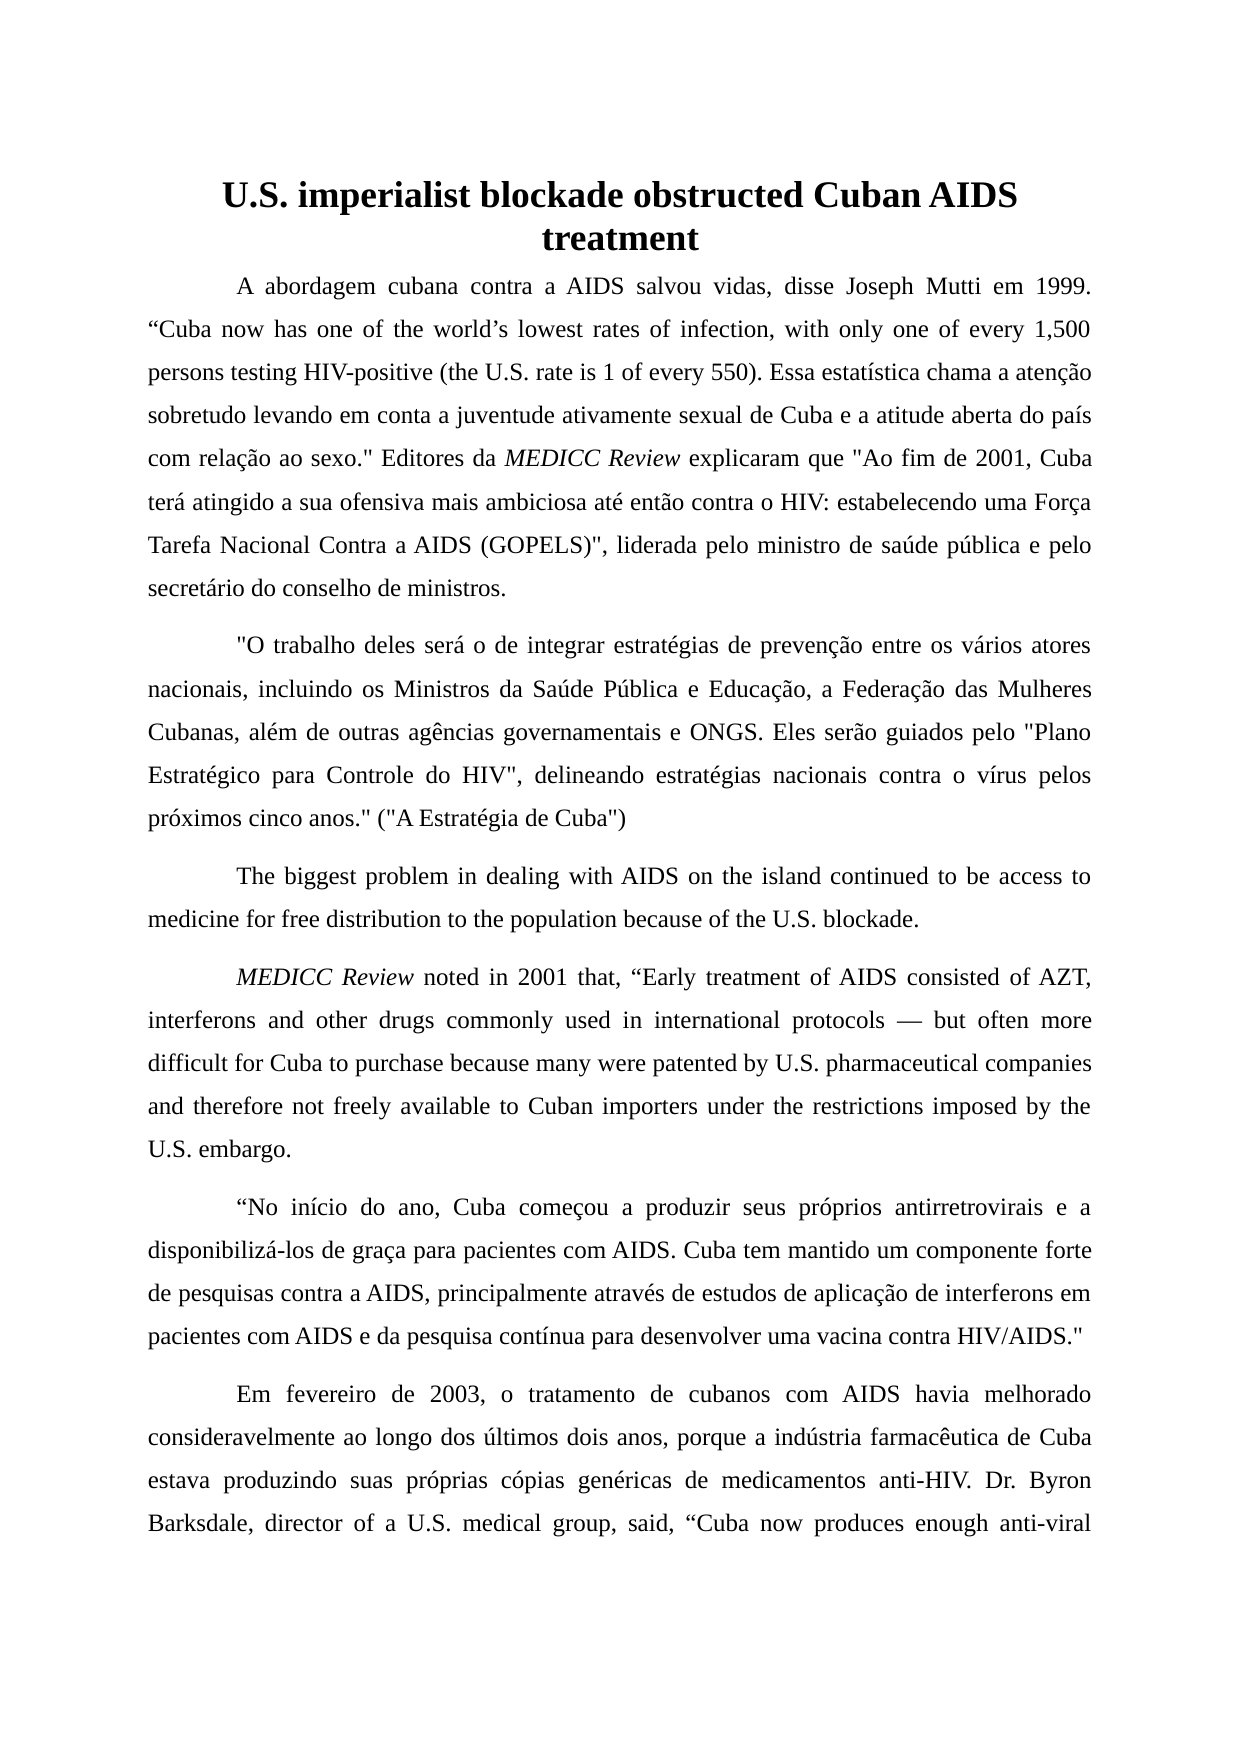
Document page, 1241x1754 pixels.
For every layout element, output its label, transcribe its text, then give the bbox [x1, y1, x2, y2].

text “No início do ano, Cuba começou a produzir seus próprios antirretrovirais e a disponibilizá-los de graça para pacientes com AIDS. Cuba tem mantido um componente forte de pesquisas contra a AIDS, principalmente através de estudos de aplicação de interferons em pacientes com AIDS e da pesquisa contínua para desenvolver uma vacina contra HIV/AIDS." [148, 1192, 1093, 1350]
text A abordagem cubana contra a AIDS salvou vidas, disse Joseph Mutti em 1999. “Cuba now has one of the world’s lowest rates of infection, with only one of every 1,500 persons testing HIV-positive (the U.S. rate is 1 of every 550). Essa estatística chama a atenção sobretudo levando em conta a juventude ativamente sexual de Cuba e a atitude aberta do país com relação ao sexo." Editores da MEDICC Review explicaram que "Ao fim de 2001, Cuba terá atingido a sua ofensiva mais ambiciosa até então contra o HIV: estabelecendo uma Força Tarefa Nacional Contra a AIDS (GOPELS)", liderada pelo ministro de saúde pública e pelo secretário do conselho de ministros. [148, 271, 1093, 602]
subtitle U.S. imperialist blockade obstructed Cuban AIDS treatment [148, 172, 1093, 259]
text MEDICC Review noted in 2001 that, “Early treatment of AIDS consisted of AZT, interferons and other drugs commonly used in international protocols — but often more difficult for Cuba to purchase because many were patented by U.S. pharmaceutical companies and therefore not freely available to Cuban importers under the restrictions imposed by the U.S. embargo. [148, 962, 1093, 1163]
text The biggest problem in dealing with AIDS on the island continued to be access to medicine for free distribution to the population because of the U.S. blockade. [148, 861, 1093, 933]
text "O trabalho deles será o de integrar estratégias de prevenção entre os vários atores nacionais, incluindo os Ministros da Saúde Pública e Educação, a Federação das Mulheres Cubanas, além de outras agências governamentais e ONGS. Eles serão guiados pelo "Plano Estratégico para Controle do HIV", delineando estratégias nacionais contra o vírus pelos próximos cinco anos." ("A Estratégia de Cuba") [148, 631, 1093, 832]
text Em fevereiro de 2003, o tratamento de cubanos com AIDS havia melhorado consideravelmente ao longo dos últimos dois anos, porque a indústria farmacêutica de Cuba estava produzindo suas próprias cópias genéricas de medicamentos anti-HIV. Dr. Byron Barksdale, director of a U.S. medical group, said, “Cuba now produces enough anti-viral [148, 1379, 1093, 1537]
